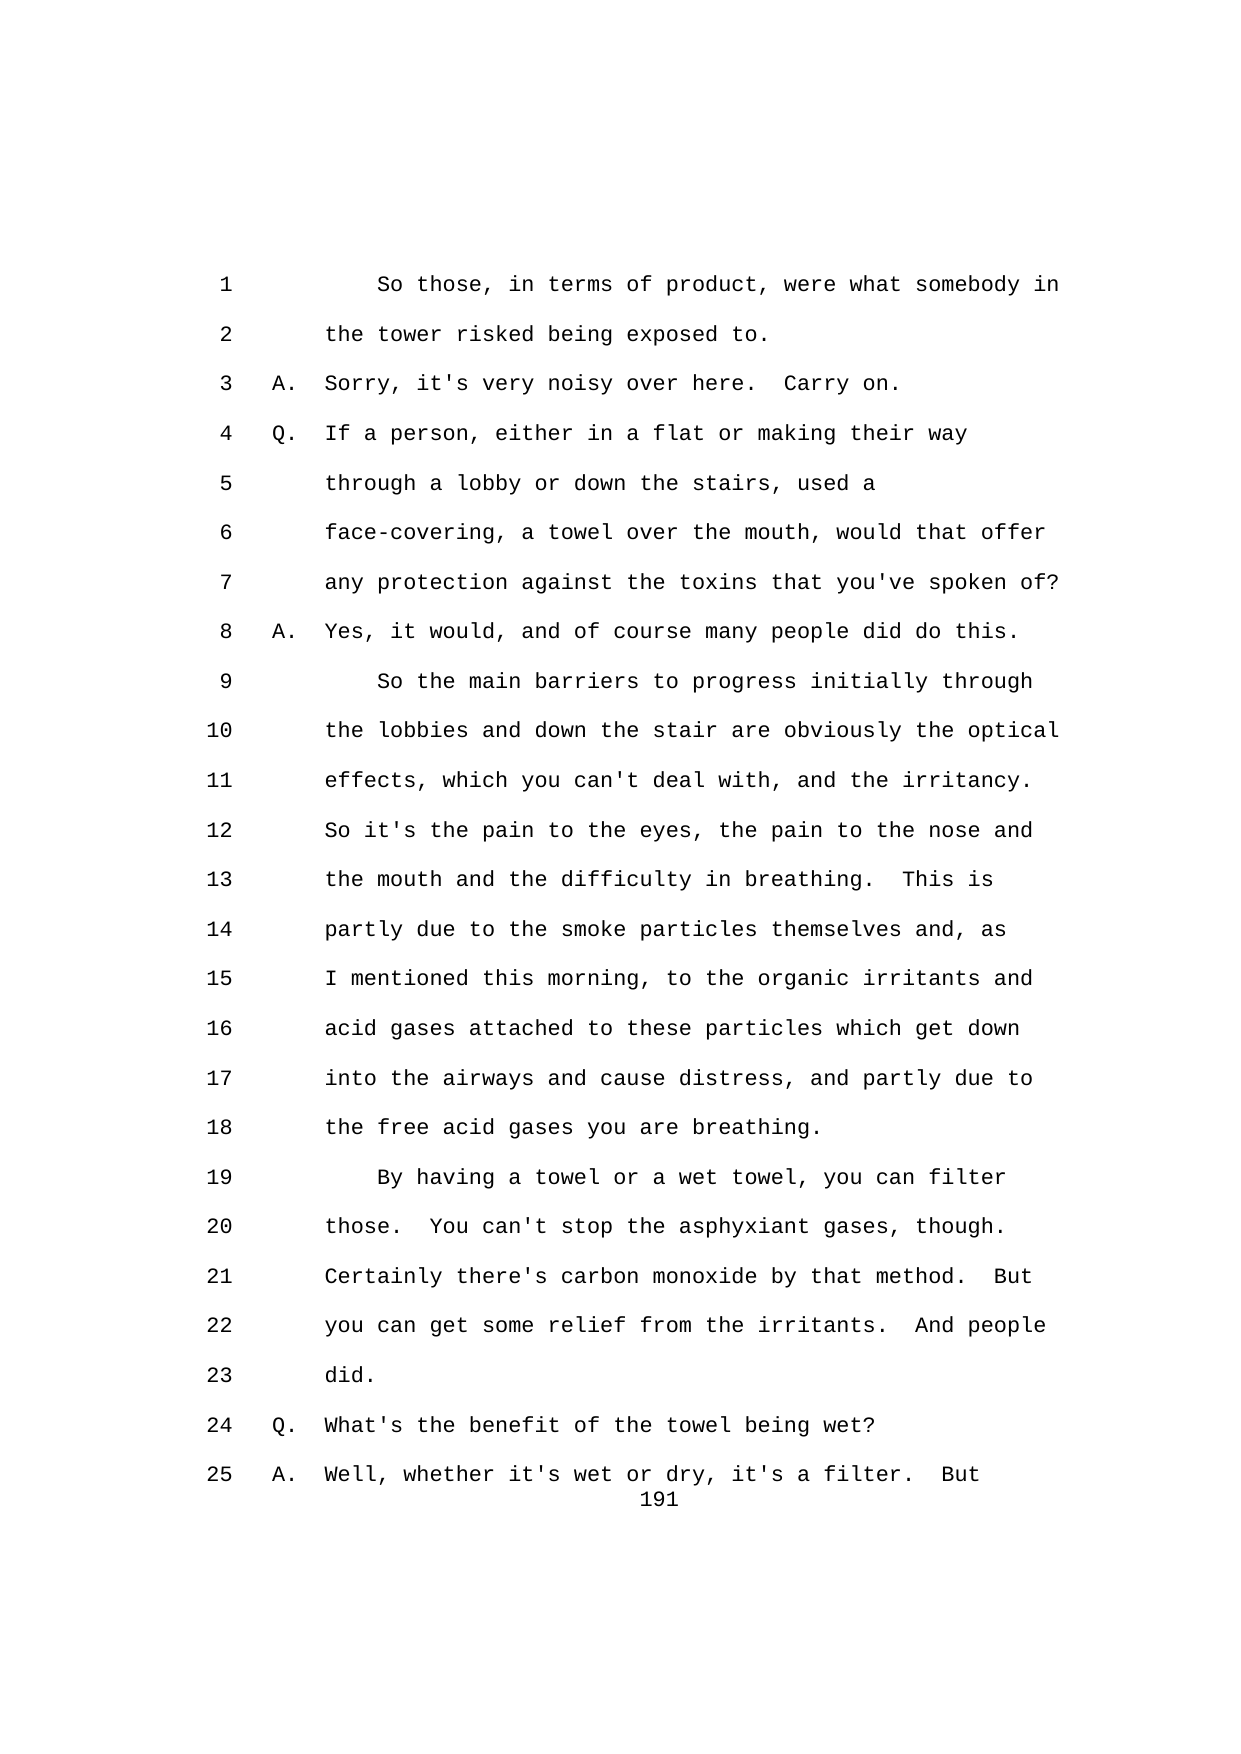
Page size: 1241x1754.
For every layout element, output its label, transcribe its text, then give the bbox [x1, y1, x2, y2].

text 7 any protection against the toxins that you've spoken of? [75, 571, 1165, 596]
text 9 So the main barriers to progress initially through [75, 670, 1165, 695]
text 5 through a lobby or down the stairs, used a [75, 472, 1165, 496]
text 10 the lobbies and down the stair are obviously the optical [75, 719, 1165, 744]
text 13 the mouth and the difficulty in breathing. This is [75, 868, 1165, 893]
text 22 you can get some relief from the irritants. And people [75, 1314, 1165, 1339]
text 4 Q. If a person, either in a flat or making their way [75, 422, 1165, 447]
text 12 So it's the pain to the eyes, the pain to the nose and [75, 819, 1165, 843]
text 23 did. [75, 1364, 1165, 1389]
text 20 those. You can't stop the asphyxiant gases, though. [75, 1215, 1165, 1240]
text 19 By having a towel or a wet towel, you can filter [75, 1166, 1165, 1191]
text 1 So those, in terms of product, were what somebody in [75, 273, 1165, 298]
text 15 I mentioned this morning, to the organic irritants and [75, 967, 1165, 992]
text 3 A. Sorry, it's very noisy over here. Carry on. [75, 372, 1165, 397]
text 191 [75, 1488, 1165, 1513]
text 16 acid gases attached to these particles which get down [75, 1017, 1165, 1042]
text 8 A. Yes, it would, and of course many people did do this. [75, 620, 1165, 645]
text 6 face-covering, a towel over the mouth, would that offer [75, 521, 1165, 546]
text 18 the free acid gases you are breathing. [75, 1116, 1165, 1141]
text 21 Certainly there's carbon monoxide by that method. But [75, 1265, 1165, 1290]
text 14 partly due to the smoke particles themselves and, as [75, 918, 1165, 943]
text 25 A. Well, whether it's wet or dry, it's a filter. But [75, 1463, 1165, 1488]
text 24 Q. What's the benefit of the towel being wet? [75, 1414, 1165, 1438]
text 11 effects, which you can't deal with, and the irritancy. [75, 769, 1165, 794]
text 17 into the airways and cause distress, and partly due to [75, 1067, 1165, 1091]
text 2 the tower risked being exposed to. [75, 323, 1165, 348]
